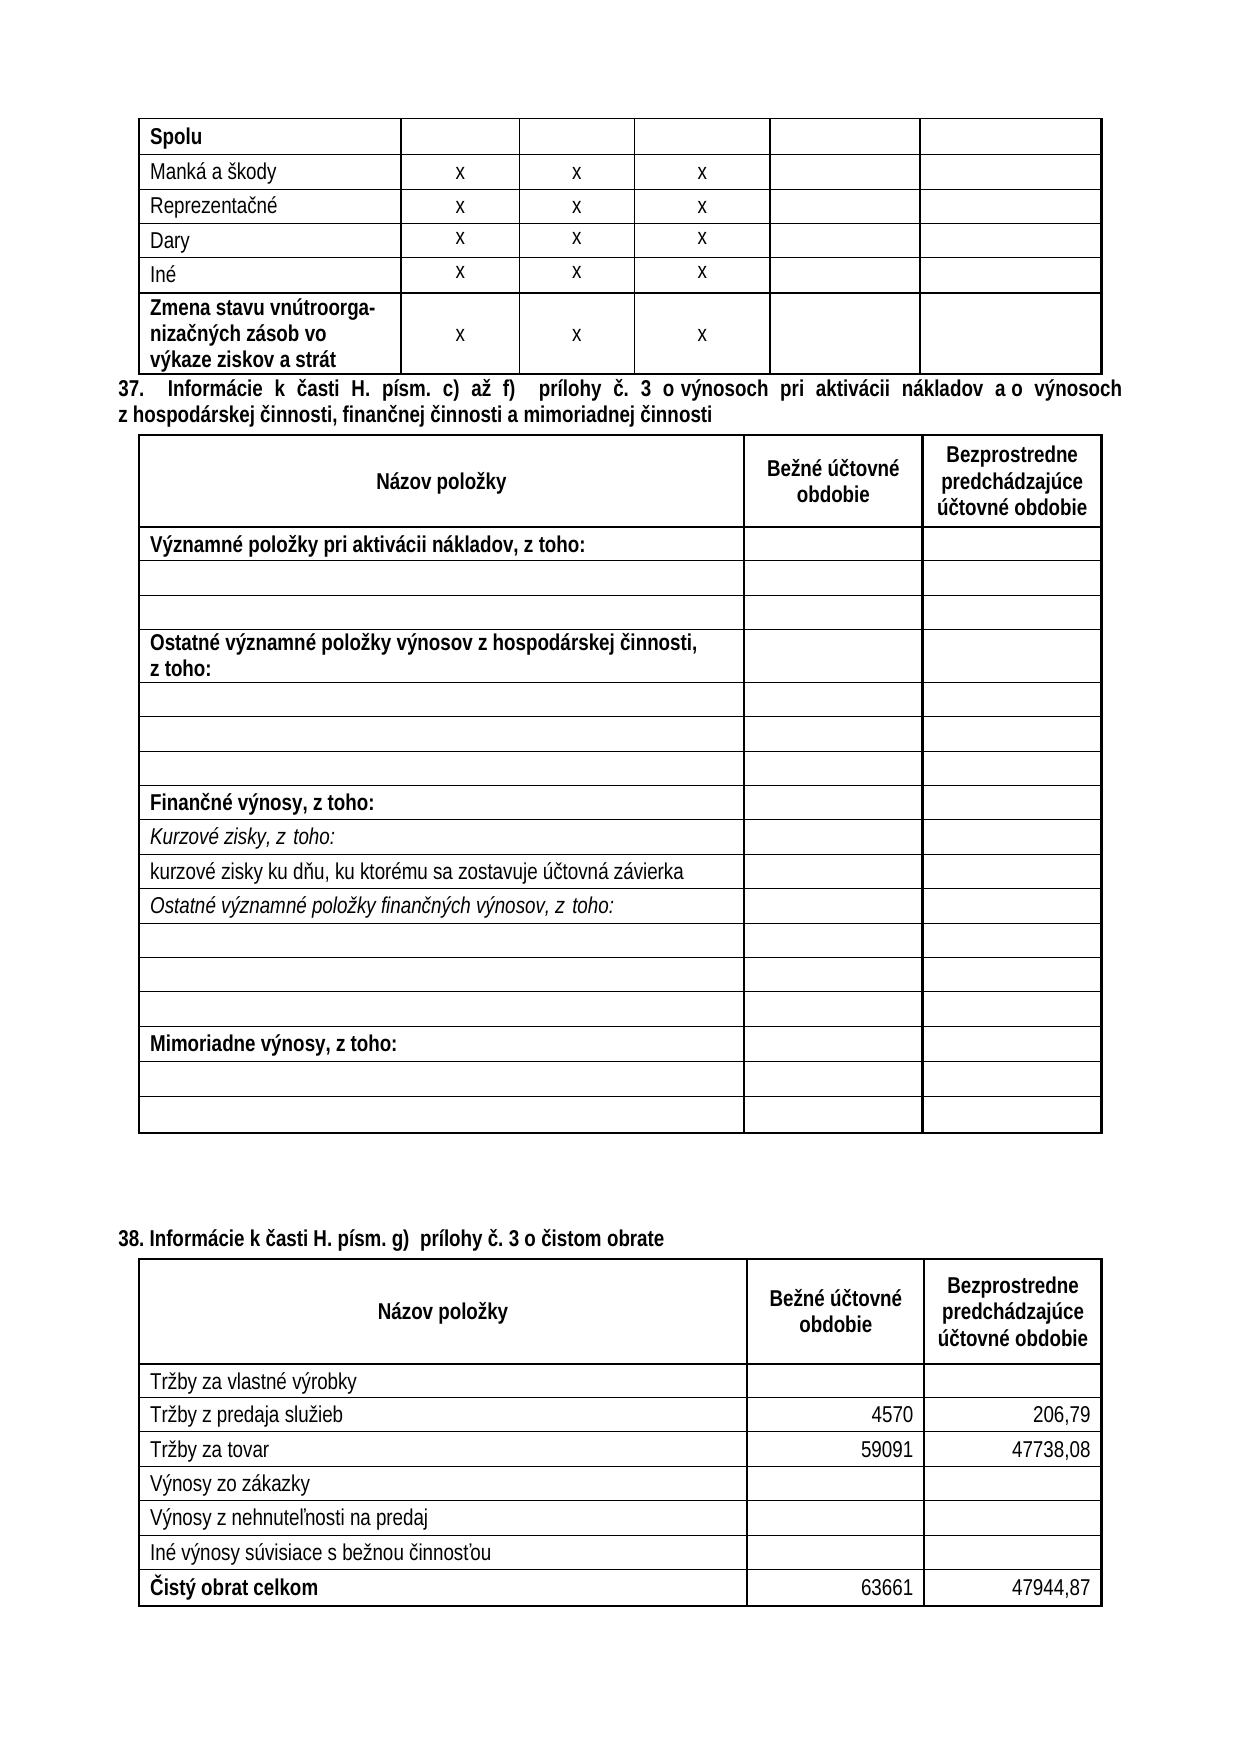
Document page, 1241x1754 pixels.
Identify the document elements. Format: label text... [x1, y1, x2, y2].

table_cell [748, 1467, 923, 1500]
table_cell [635, 119, 769, 154]
table_cell [771, 190, 919, 223]
table_cell [140, 924, 743, 957]
table_cell [140, 958, 743, 991]
table_cell [924, 889, 1100, 922]
table_cell x [520, 155, 634, 188]
table_cell [745, 992, 921, 1026]
table_cell [771, 258, 919, 292]
table_cell [921, 294, 1100, 373]
table_cell x [402, 155, 519, 188]
table_cell [745, 717, 921, 751]
table_cell [745, 889, 921, 922]
table_cell Ostatné významné položky finančných výnosov, z toho: [140, 889, 743, 922]
table_cell 4570 [748, 1398, 923, 1431]
table_cell [925, 1536, 1100, 1569]
table_cell x [402, 294, 519, 373]
table_cell [748, 1365, 923, 1397]
table_cell Tržby z predaja služieb [140, 1398, 746, 1431]
table_cell [924, 786, 1100, 819]
table_cell [924, 1097, 1100, 1132]
table_header Bežné účtovné obdobie [748, 1260, 923, 1363]
table_cell Kurzové zisky, z toho: [140, 820, 743, 854]
table_cell [745, 958, 921, 991]
table_cell [140, 992, 743, 1026]
table_cell x [635, 224, 769, 257]
table_cell 47738,08 [925, 1432, 1100, 1466]
table_cell Čistý obrat celkom [140, 1570, 746, 1605]
table_cell x [635, 294, 769, 373]
table_cell x [635, 190, 769, 223]
table_cell [745, 855, 921, 888]
table_cell [771, 224, 919, 257]
table_cell x [402, 224, 519, 257]
table_cell [924, 752, 1100, 785]
table_header Bežné účtovné obdobie [745, 436, 921, 526]
table_cell [745, 561, 921, 594]
table_header Názov položky [140, 436, 743, 526]
table_cell Zmena stavu vnútroorga-nizačných zásob vo výkaze ziskov a strát [140, 294, 400, 373]
table_cell [140, 561, 743, 594]
table_cell x [402, 258, 519, 292]
table_cell [924, 924, 1100, 957]
table_cell x [635, 155, 769, 188]
table_cell [924, 958, 1100, 991]
table_cell Finančné výnosy, z toho: [140, 786, 743, 819]
table_cell Významné položky pri aktivácii nákladov, z toho: [140, 528, 743, 560]
table_cell [924, 683, 1100, 716]
table_cell [924, 820, 1100, 854]
table_cell x [520, 190, 634, 223]
table_cell [924, 596, 1100, 629]
table_cell [745, 820, 921, 854]
table_cell [921, 190, 1100, 223]
table_cell x [520, 258, 634, 292]
table_cell [140, 596, 743, 629]
table_cell [925, 1365, 1100, 1397]
table_cell 47944,87 [925, 1570, 1100, 1605]
table_cell kurzové zisky ku dňu, ku ktorému sa zostavuje účtovná závierka [140, 855, 743, 888]
table_cell 63661 [748, 1570, 923, 1605]
table_cell [924, 1062, 1100, 1096]
table_cell [924, 717, 1100, 751]
table_cell [924, 992, 1100, 1026]
table_cell [745, 1097, 921, 1132]
table_cell x [402, 190, 519, 223]
table_cell [921, 224, 1100, 257]
table_cell [140, 717, 743, 751]
table_cell [771, 294, 919, 373]
table_cell 59091 [748, 1432, 923, 1466]
table_cell Tržby za vlastné výrobky [140, 1365, 746, 1397]
table_cell 206,79 [925, 1398, 1100, 1431]
table_cell [748, 1536, 923, 1569]
table_cell Výnosy z nehnuteľnosti na predaj [140, 1501, 746, 1534]
table_cell Iné výnosy súvisiace s bežnou činnosťou [140, 1536, 746, 1569]
table_cell Ostatné významné položky výnosov z hospodárskej činnosti, z toho: [140, 630, 743, 682]
text 38. Informácie k časti H. písm. g) prílohy č. 3 o čistom obrate [118, 1225, 1122, 1252]
table_cell Iné [140, 258, 400, 292]
table_cell Manká a škody [140, 155, 400, 188]
table_header Názov položky [140, 1260, 746, 1363]
table_cell [745, 924, 921, 957]
table_cell [924, 855, 1100, 888]
table_cell [140, 1097, 743, 1132]
table_cell Dary [140, 224, 400, 257]
table_cell [745, 1062, 921, 1096]
table_cell [745, 786, 921, 819]
table_cell [140, 1062, 743, 1096]
table_cell [745, 683, 921, 716]
table_cell [745, 1027, 921, 1061]
table_cell [402, 119, 519, 154]
table_cell [921, 119, 1100, 154]
table_header Bezprostredne predchádzajúce účtovné obdobie [924, 436, 1100, 526]
table_cell [745, 528, 921, 560]
table_cell [771, 119, 919, 154]
table_cell [745, 752, 921, 785]
table_cell Mimoriadne výnosy, z toho: [140, 1027, 743, 1061]
table_cell Reprezentačné [140, 190, 400, 223]
table_cell [921, 258, 1100, 292]
table_cell x [520, 294, 634, 373]
text 37. Informácie k časti H. písm. c) až f) prílohy č. 3 o výnosoch pri aktivácii nákladov a o výnosoch z hospodárskej činnosti, finančnej činnosti a mimoriadnej činnosti [118, 375, 1122, 427]
table_header Bezprostredne predchádzajúce účtovné obdobie [925, 1260, 1100, 1363]
table_cell x [635, 258, 769, 292]
table_cell [140, 752, 743, 785]
table_cell Tržby za tovar [140, 1432, 746, 1466]
table_cell x [520, 224, 634, 257]
table_cell [745, 596, 921, 629]
table_cell [771, 155, 919, 188]
table_cell [748, 1501, 923, 1534]
table_cell [924, 1027, 1100, 1061]
table_cell Spolu [140, 119, 400, 154]
table_cell [924, 528, 1100, 560]
table_cell [925, 1501, 1100, 1534]
table_cell [520, 119, 634, 154]
table_cell [745, 630, 921, 682]
table_cell [921, 155, 1100, 188]
table_cell [924, 630, 1100, 682]
table_cell [925, 1467, 1100, 1500]
table_cell [924, 561, 1100, 594]
table_cell Výnosy zo zákazky [140, 1467, 746, 1500]
table_cell [140, 683, 743, 716]
